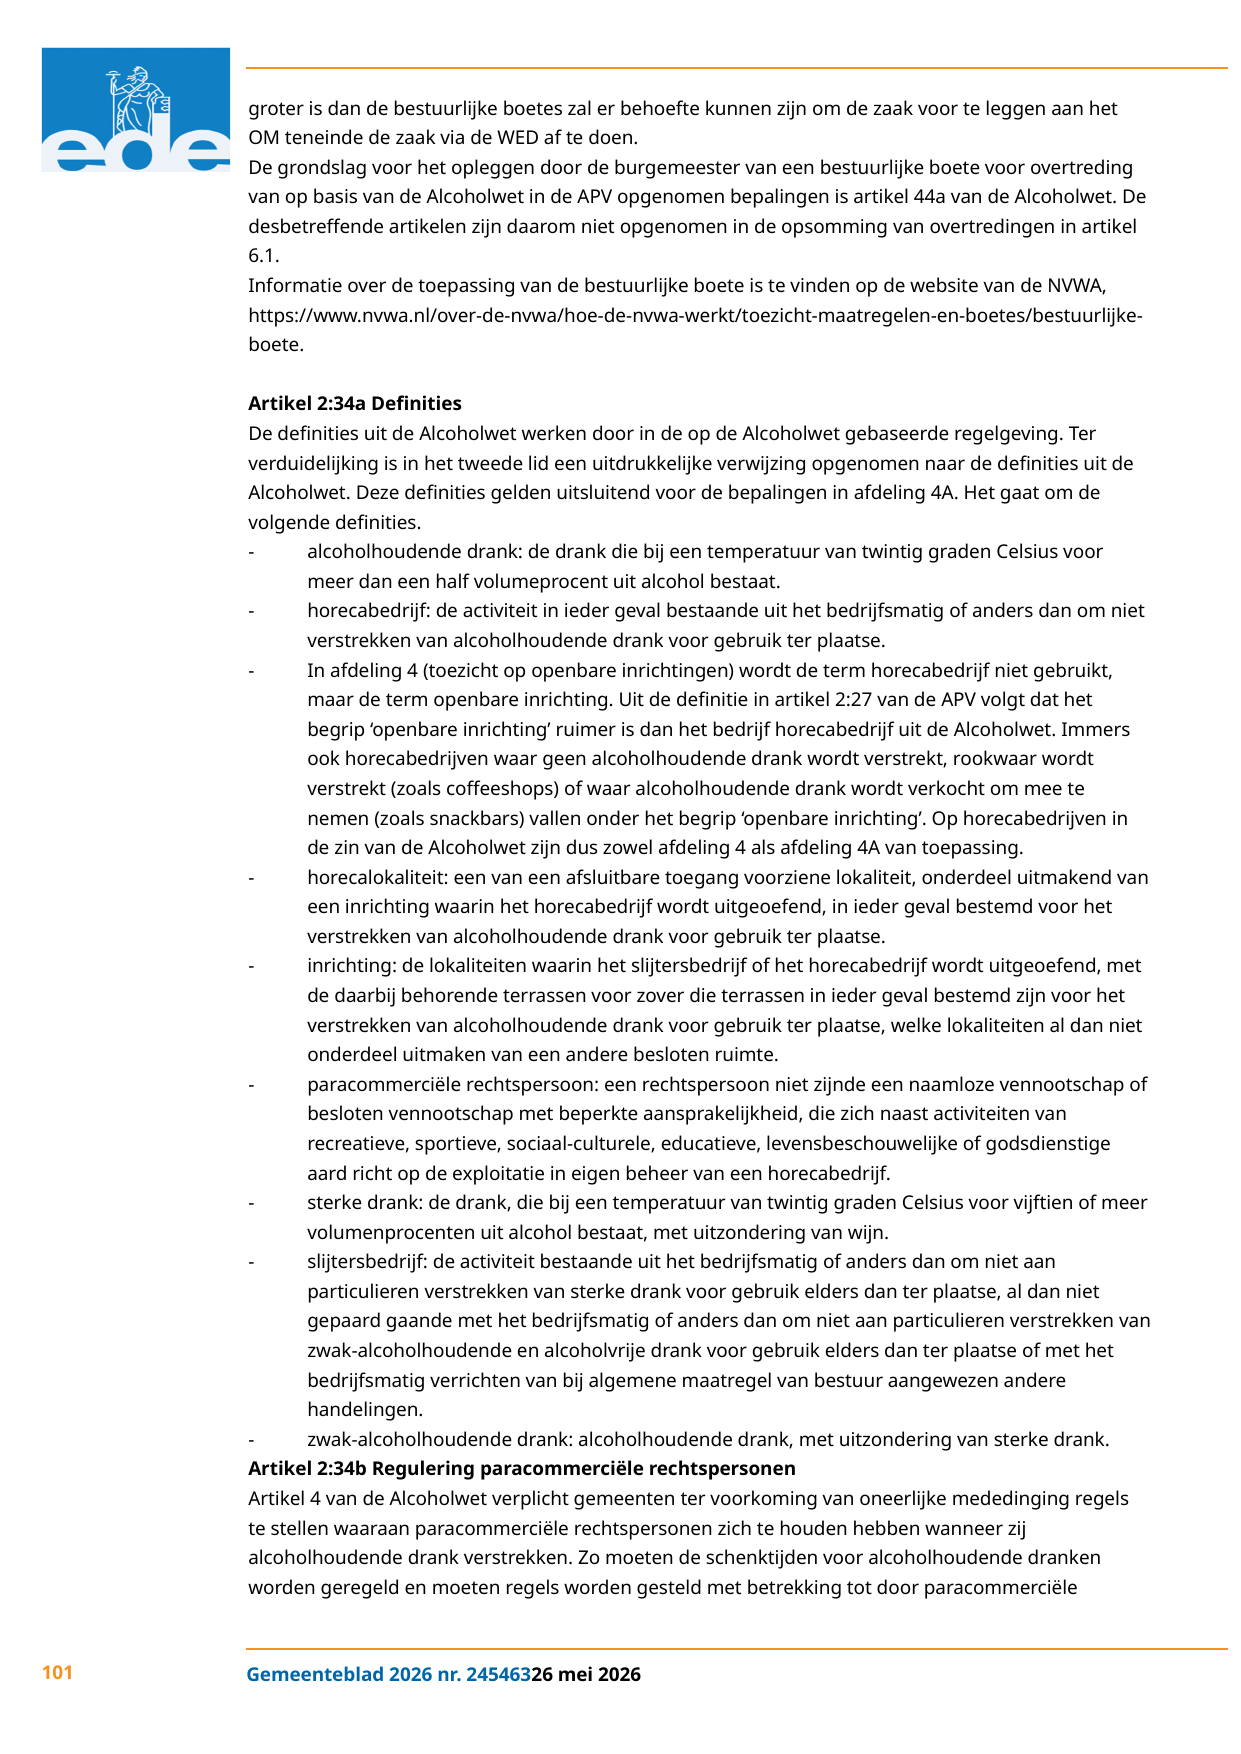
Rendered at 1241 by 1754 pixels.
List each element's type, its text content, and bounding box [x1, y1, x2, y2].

text De grondslag voor het opleggen door de burgemeester van een bestuurlijke boete voor overtreding van op basis van de Alcoholwet in de APV opgenomen bepalingen is artikel 44a van de Alcoholwet. De desbetreffende artikelen zijn daarom niet opgenomen in de opsomming van overtredingen in artikel 6.1. [248, 154, 1152, 268]
list inrichting: de lokaliteiten waarin het slijtersbedrijf of het horecabedrijf wordt uitgeoefend, met de daarbij behorende terrassen voor zover die terrassen in ieder geval bestemd zijn voor het verstrekken van alcoholhoudende drank voor gebruik ter plaatse, welke lokaliteiten al dan niet onderdeel uitmaken van een andere besloten ruimte. [248, 953, 1152, 1067]
list alcoholhoudende drank: de drank die bij een temperatuur van twintig graden Celsius voor meer dan een half volumeprocent uit alcohol bestaat. [248, 538, 1152, 594]
text groter is dan de bestuurlijke boetes zal er behoefte kunnen zijn om de zaak voor te leggen aan het OM teneinde de zaak via de WED af te doen. [248, 95, 1152, 150]
list In afdeling 4 (toezicht op openbare inrichtingen) wordt de term horecabedrijf niet gebruikt, maar de term openbare inrichting. Uit de definitie in artikel 2:27 van de APV volgt dat het begrip ‘openbare inrichting’ ruimer is dan het bedrijf horecabedrijf uit de Alcoholwet. Immers ook horecabedrijven waar geen alcoholhoudende drank wordt verstrekt, rookwaar wordt verstrekt (zoals coffeeshops) of waar alcoholhoudende drank wordt verkocht om mee te nemen (zoals snackbars) vallen onder het begrip ‘openbare inrichting’. Op horecabedrijven in de zin van de Alcoholwet zijn dus zowel afdeling 4 als afdeling 4A van toepassing. [248, 657, 1152, 860]
text Artikel 2:34a Definities [248, 391, 1152, 416]
text Informatie over de toepassing van de bestuurlijke boete is te vinden op de website van de NVWA, https://www.nvwa.nl/over-de-nvwa/hoe-de-nvwa-werkt/toezicht-maatregelen-en-boetes/bestuurlijke-boete. [248, 272, 1152, 357]
text De definities uit de Alcoholwet werken door in de op de Alcoholwet gebaseerde regelgeving. Ter verduidelijking is in het tweede lid een uitdrukkelijke verwijzing opgenomen naar de definities uit de Alcoholwet. Deze definities gelden uitsluitend voor de bepalingen in afdeling 4A. Het gaat om de volgende definities. [248, 420, 1152, 535]
list slijtersbedrijf: de activiteit bestaande uit het bedrijfsmatig of anders dan om niet aan particulieren verstrekken van sterke drank voor gebruik elders dan ter plaatse, al dan niet gepaard gaande met het bedrijfsmatig of anders dan om niet aan particulieren verstrekken van zwak-alcoholhoudende en alcoholvrije drank voor gebruik elders dan ter plaatse of met het bedrijfsmatig verrichten van bij algemene maatregel van bestuur aangewezen andere handelingen. [248, 1248, 1152, 1422]
text Artikel 2:34b Regulering paracommerciële rechtspersonen [248, 1456, 1152, 1481]
list horecabedrijf: de activiteit in ieder geval bestaande uit het bedrijfsmatig of anders dan om niet verstrekken van alcoholhoudende drank voor gebruik ter plaatse. [248, 598, 1152, 653]
list paracommerciële rechtspersoon: een rechtspersoon niet zijnde een naamloze vennootschap of besloten vennootschap met beperkte aansprakelijkheid, die zich naast activiteiten van recreatieve, sportieve, sociaal-culturele, educatieve, levensbeschouwelijke of godsdienstige aard richt op de exploitatie in eigen beheer van een horecabedrijf. [248, 1071, 1152, 1186]
text Artikel 4 van de Alcoholwet verplicht gemeenten ter voorkoming van oneerlijke mededinging regels te stellen waaraan paracommerciële rechtspersonen zich te houden hebben wanneer zij alcoholhoudende drank verstrekken. Zo moeten de schenktijden voor alcoholhoudende dranken worden geregeld en moeten regels worden gesteld met betrekking tot door paracommerciële [248, 1485, 1152, 1600]
list horecalokaliteit: een van een afsluitbare toegang voorziene lokaliteit, onderdeel uitmakend van een inrichting waarin het horecabedrijf wordt uitgeoefend, in ieder geval bestemd voor het verstrekken van alcoholhoudende drank voor gebruik ter plaatse. [248, 864, 1152, 949]
list zwak-alcoholhoudende drank: alcoholhoudende drank, met uitzondering van sterke drank. [248, 1426, 1152, 1452]
list sterke drank: de drank, die bij een temperatuur van twintig graden Celsius voor vijftien of meer volumenprocenten uit alcohol bestaat, met uitzondering van wijn. [248, 1189, 1152, 1245]
picture [41, 47, 231, 172]
